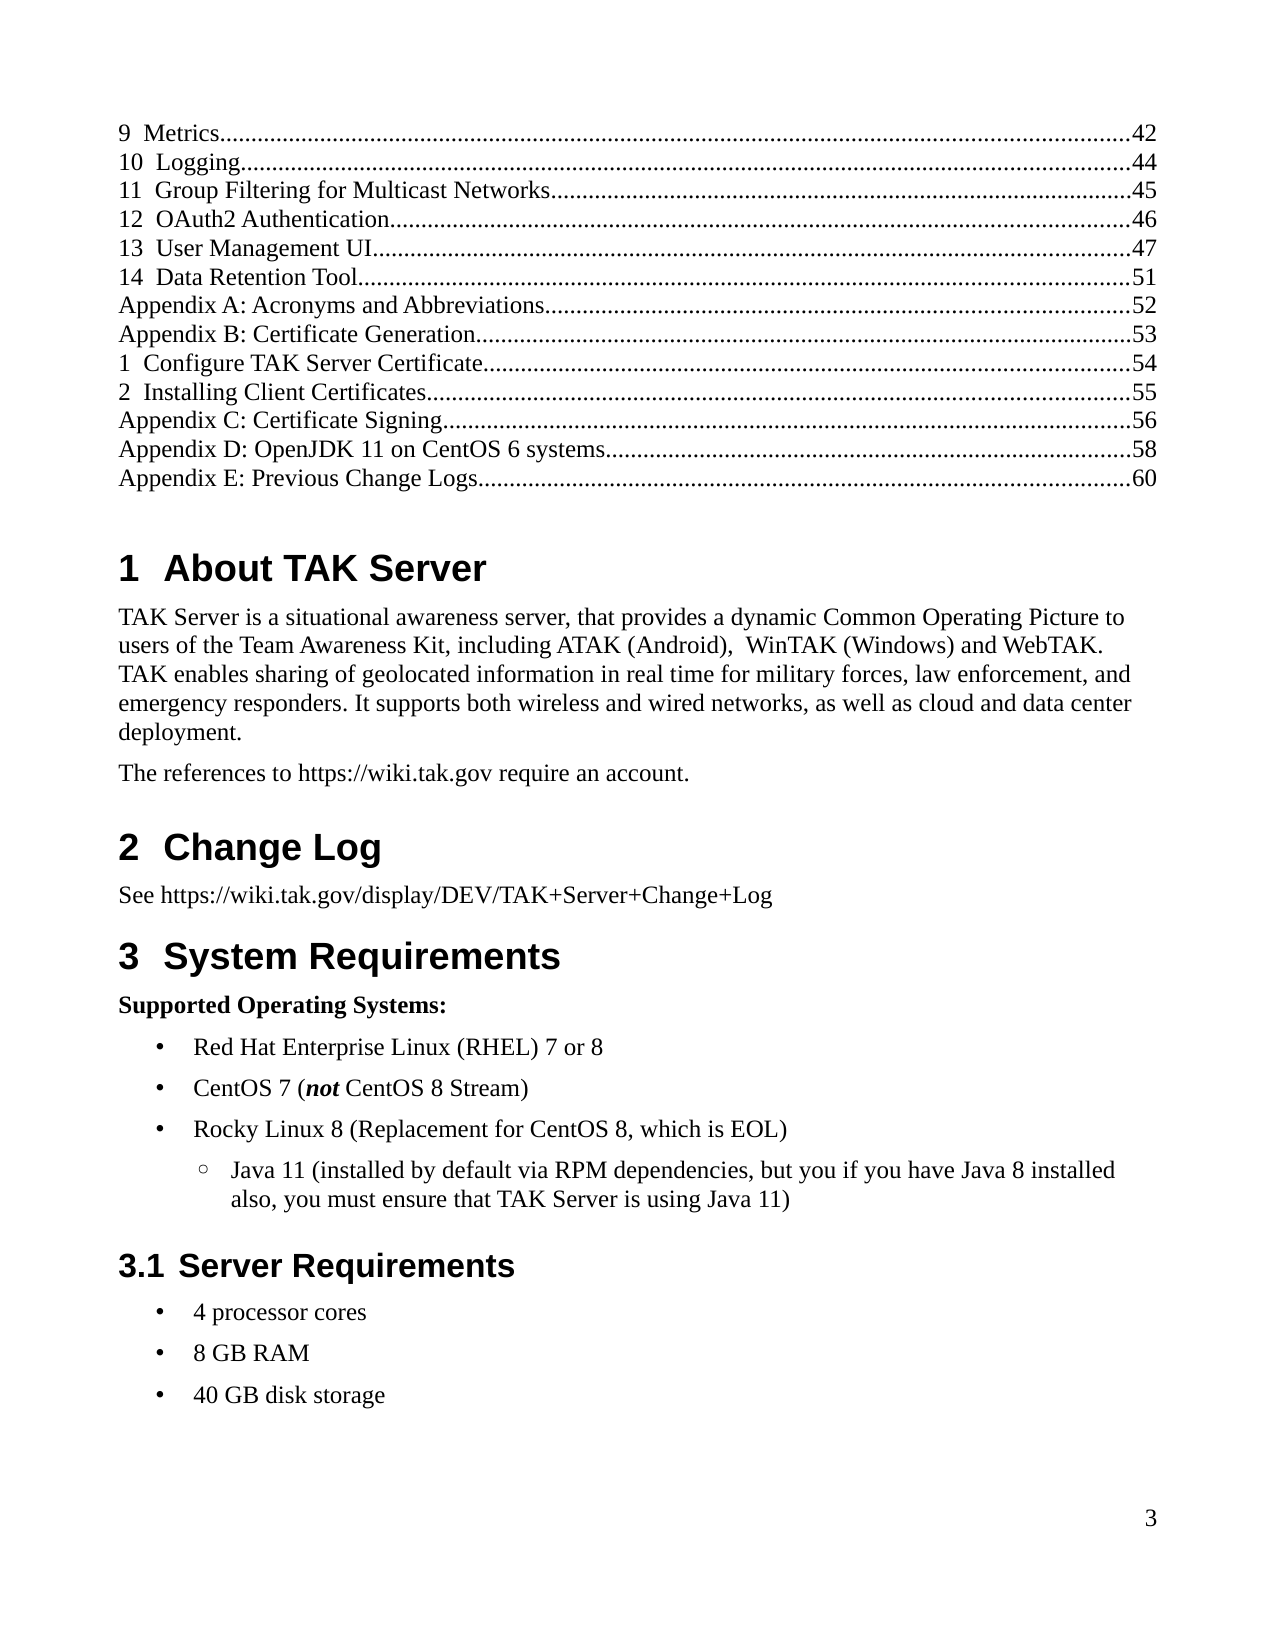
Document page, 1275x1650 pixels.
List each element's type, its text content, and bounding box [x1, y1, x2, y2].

subtitle About TAK Server [118, 546, 1157, 589]
list Rocky Linux 8 (Replacement for CentOS 8, which is EOL) [156, 1114, 1157, 1143]
text TAK Server is a situational awareness server, that provides a dynamic Common Operating Picture to users of the Team Awareness Kit, including ATAK (Android), WinTAK (Windows) and WebTAK. TAK enables sharing of geolocated information in real time for military forces, law enforcement, and emergency responders. It supports both wireless and wired networks, as well as cloud and data center deployment. [118, 602, 1157, 746]
text See https://wiki.tak.gov/display/DEV/TAK+Server+Change+Log [118, 880, 1157, 909]
subtitle Change Log [118, 824, 1157, 868]
list 8 GB RAM [156, 1338, 1157, 1367]
text 1 Configure TAK Server Certificate 54 [118, 348, 1157, 377]
list 4 processor cores [156, 1297, 1157, 1326]
text 10 Logging 44 [118, 147, 1157, 176]
list Red Hat Enterprise Linux (RHEL) 7 or 8 [156, 1032, 1157, 1060]
text 9 Metrics 42 [118, 118, 1157, 147]
text Appendix E: Previous Change Logs 60 [118, 463, 1157, 492]
list Java 11 (installed by default via RPM dependencies, but you if you have Java 8 installed also, you must ensure that TAK Server is using Java 11) [193, 1155, 1157, 1213]
text Appendix A: Acronyms and Abbreviations 52 [118, 291, 1157, 319]
text Appendix D: OpenJDK 11 on CentOS 6 systems 58 [118, 434, 1157, 463]
text Appendix B: Certificate Generation 53 [118, 319, 1157, 348]
text 13 User Management UI 47 [118, 233, 1157, 262]
text 2 Installing Client Certificates 55 [118, 377, 1157, 406]
list CentOS 7 (not CentOS 8 Stream) [156, 1073, 1157, 1102]
subtitle Server Requirements [118, 1246, 1157, 1285]
text The references to https://wiki.tak.gov require an account. [118, 758, 1157, 787]
text Appendix C: Certificate Signing 56 [118, 406, 1157, 434]
text Supported Operating Systems: [118, 990, 1157, 1019]
text 14 Data Retention Tool 51 [118, 262, 1157, 291]
text 12 OAuth2 Authentication 46 [118, 204, 1157, 233]
list 40 GB disk storage [156, 1380, 1157, 1408]
text 11 Group Filtering for Multicast Networks 45 [118, 176, 1157, 204]
subtitle System Requirements [118, 934, 1157, 978]
